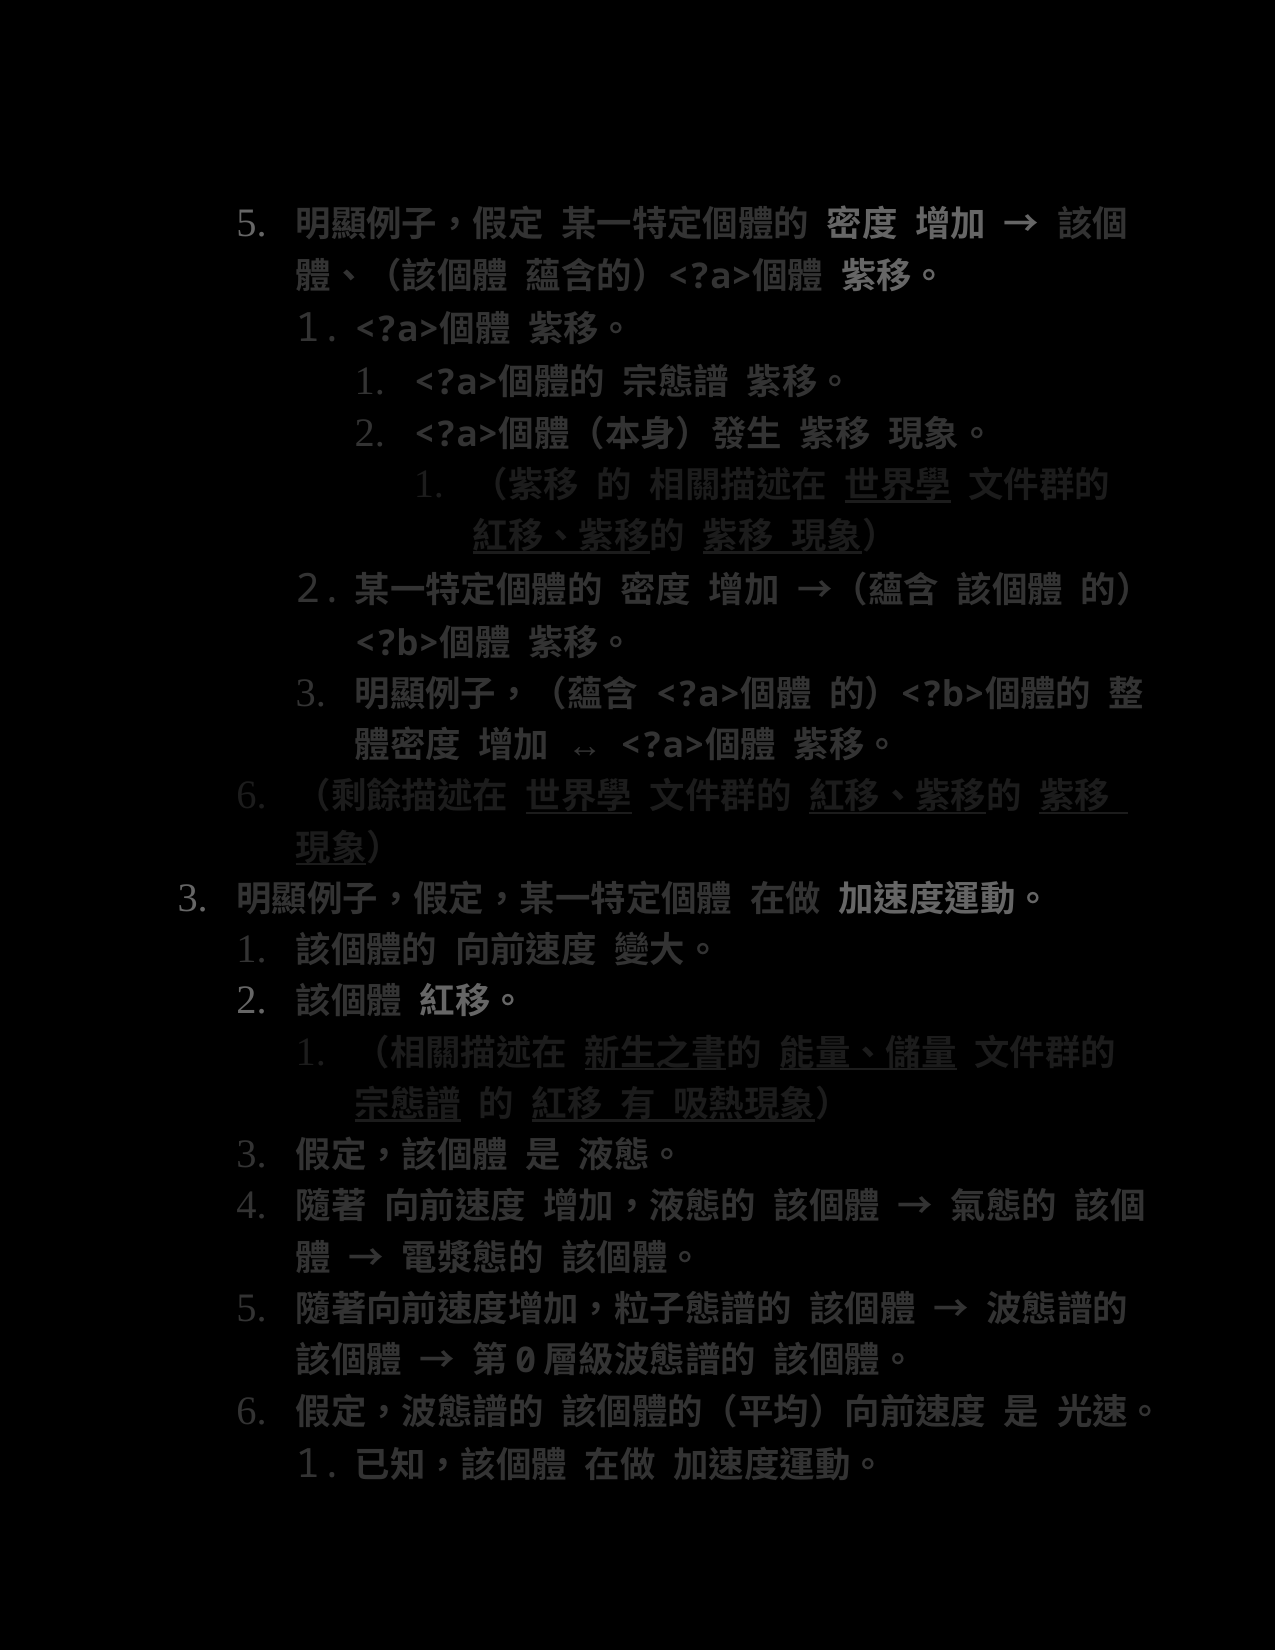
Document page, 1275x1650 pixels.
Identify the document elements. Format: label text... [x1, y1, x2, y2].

list （剩餘描述在 世界學 文件群的 紅移、紫移的 紫移 現象） [236, 768, 1157, 870]
list 明顯例子，（蘊含 <?a>個體 的）<?b>個體的 整體密度 增加 ↔ <?a>個體 紫移。 [295, 665, 1157, 768]
list 明顯例子，假定，某一特定個體 在做 加速度運動。 [177, 870, 1157, 922]
list 假定，該個體 是 液態。 [236, 1127, 1157, 1178]
list 該個體的 向前速度 變大。 [236, 922, 1157, 973]
list 隨著 向前速度 增加，液態的 該個體 → 氣態的 該個體 → 電漿態的 該個體。 [236, 1178, 1157, 1280]
list 明顯例子，假定 某一特定個體的 密度 增加 → 該個體、（該個體 蘊含的）<?a>個體 紫移。 [236, 196, 1157, 298]
list <?a>個體 紫移。 [295, 298, 1157, 353]
list 已知，該個體 在做 加速度運動。 [295, 1434, 1157, 1489]
list 該個體 紅移。 [236, 973, 1157, 1024]
list <?a>個體（本身）發生 紫移 現象。 [354, 405, 1157, 456]
list （相關描述在 新生之書的 能量、儲量 文件群的 宗態譜 的 紅移 有 吸熱現象） [295, 1024, 1157, 1127]
list 某一特定個體的 密度 增加 →（蘊含 該個體 的）<?b>個體 紫移。 [295, 559, 1157, 665]
list （紫移 的 相關描述在 世界學 文件群的 紅移、紫移的 紫移 現象） [413, 456, 1157, 559]
list <?a>個體的 宗態譜 紫移。 [354, 353, 1157, 405]
list 隨著向前速度增加，粒子態譜的 該個體 → 波態譜的 該個體 → 第0層級波態譜的 該個體。 [236, 1280, 1157, 1383]
list 假定，波態譜的 該個體的（平均）向前速度 是 光速。 [236, 1383, 1157, 1434]
